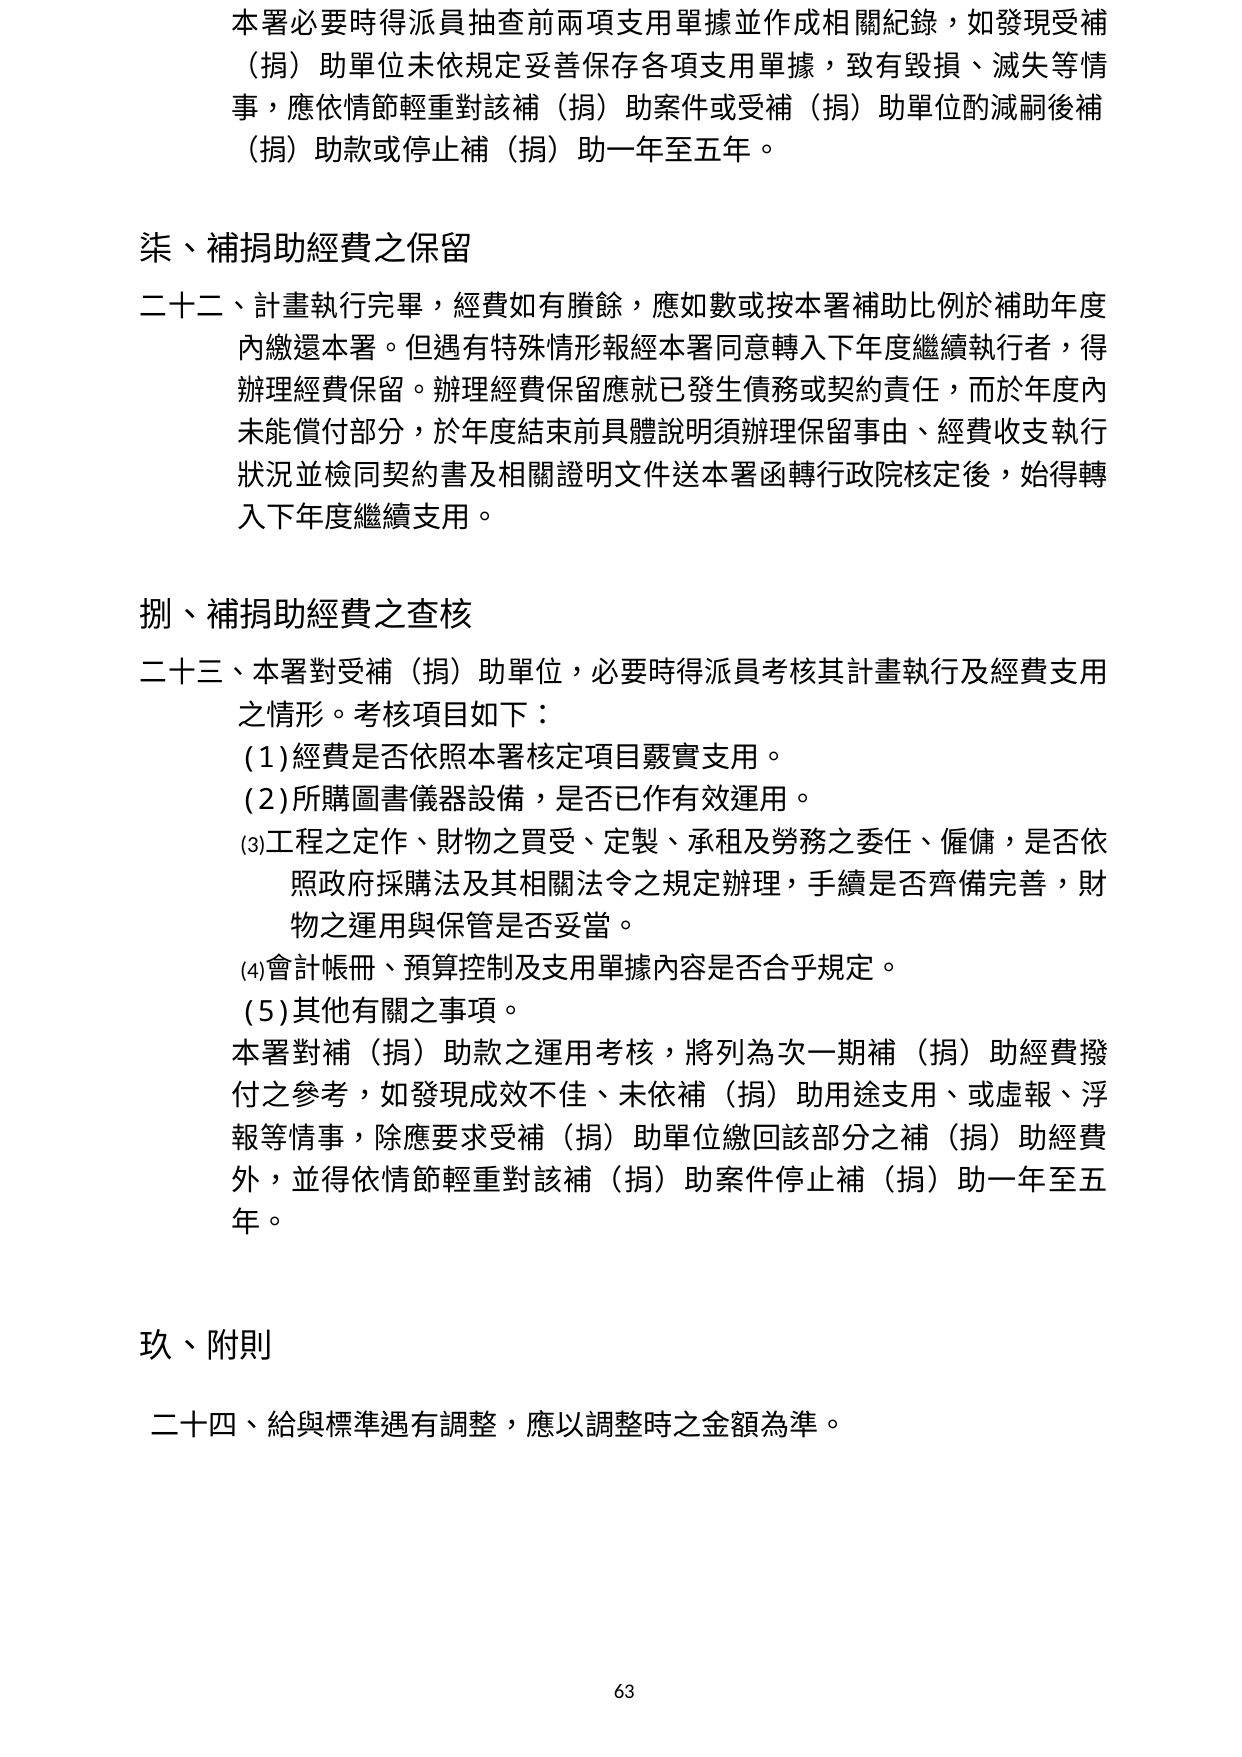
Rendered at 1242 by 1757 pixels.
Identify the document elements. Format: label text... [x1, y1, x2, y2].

text 玖、附則 [139, 1318, 1108, 1367]
list 所購圖書儀器設備，是否已作有效運用。 [240, 776, 1108, 818]
text 二十三、本署對受補（捐）助單位，必要時得派員考核其計畫執行及經費支用之情形。考核項目如下： [139, 649, 1108, 733]
text 本署對補（捐）助款之運用考核，將列為次一期補（捐）助經費撥付之參考，如發現成效不佳、未依補（捐）助用途支用、或虛報、浮報等情事，除應要求受補（捐）助單位繳回該部分之補（捐）助經費外，並得依情節輕重對該補（捐）助案件停止補（捐）助一年至五年。 [231, 1030, 1108, 1241]
text 二十二、計畫執行完畢，經費如有賸餘，應如數或按本署補助比例於補助年度內繳還本署。但遇有特殊情形報經本署同意轉入下年度繼續執行者，得辦理經費保留。辦理經費保留應就已發生債務或契約責任，而於年度內未能償付部分，於年度結束前具體說明須辦理保留事由、經費收支執行狀況並檢同契約書及相關證明文件送本署函轉行政院核定後，始得轉入下年度繼續支用。 [139, 282, 1108, 536]
list 其他有關之事項。 [240, 987, 1108, 1030]
list 工程之定作、財物之買受、定製、承租及勞務之委任、僱傭，是否依照政府採購法及其相關法令之規定辦理，手續是否齊備完善，財物之運用與保管是否妥當。 [240, 818, 1108, 945]
list 會計帳冊、預算控制及支用單據內容是否合乎規定。 [240, 945, 1108, 987]
text 二十四、給與標準遇有調整，應以調整時之金額為準。 [150, 1402, 1090, 1444]
text 柒、補捐助經費之保留 [139, 221, 1108, 269]
text 本署必要時得派員抽查前兩項支用單據並作成相關紀錄，如發現受補（捐）助單位未依規定妥善保存各項支用單據，致有毀損、滅失等情事，應依情節輕重對該補（捐）助案件或受補（捐）助單位酌減嗣後補（捐）助款或停止補（捐）助一年至五年。 [231, 0, 1108, 169]
list 經費是否依照本署核定項目覈實支用。 [240, 733, 1108, 776]
text 捌、補捐助經費之查核 [139, 588, 1108, 636]
